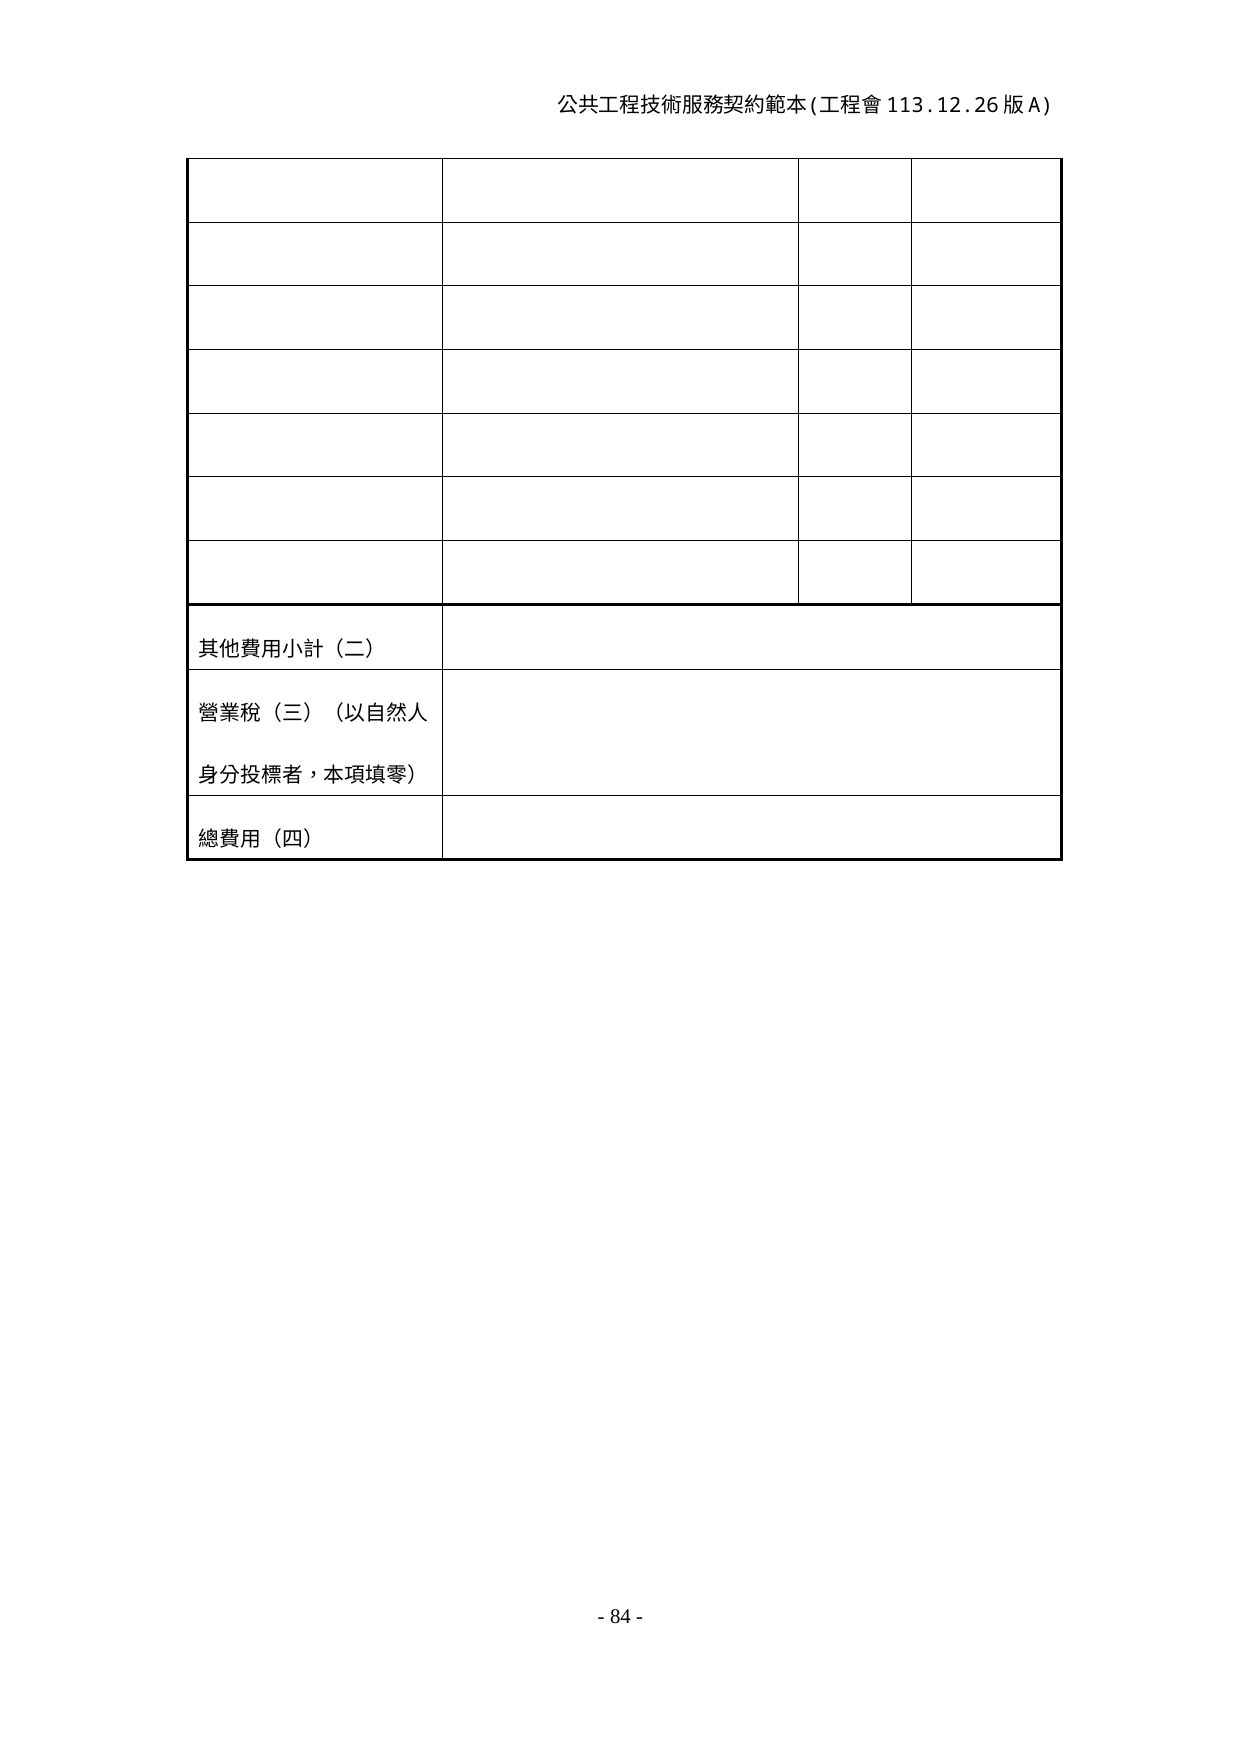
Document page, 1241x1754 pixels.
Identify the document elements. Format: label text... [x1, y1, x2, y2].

table_cell [912, 350, 1060, 412]
table_cell [443, 350, 798, 412]
table_cell [912, 286, 1060, 349]
table_cell [443, 159, 798, 222]
table_cell [799, 223, 911, 285]
table_cell [189, 477, 442, 539]
table_cell 其他費用小計（二） [189, 606, 442, 669]
table_cell [799, 159, 911, 222]
table_cell [912, 159, 1060, 222]
table_cell [443, 477, 798, 539]
table_cell [443, 606, 1060, 669]
table_cell [189, 414, 442, 476]
table_cell [189, 223, 442, 285]
table_cell [443, 414, 798, 476]
table_cell [443, 286, 798, 349]
table_cell [189, 350, 442, 412]
table_cell [912, 223, 1060, 285]
table_cell [912, 541, 1060, 603]
table_cell [799, 350, 911, 412]
table_cell [799, 477, 911, 539]
table_cell [799, 286, 911, 349]
table_cell [912, 414, 1060, 476]
table_cell [443, 223, 798, 285]
table_cell [189, 286, 442, 349]
table_cell [189, 159, 442, 222]
table_cell 營業稅（三）（以自然人身分投標者，本項填零） [189, 670, 442, 795]
table_cell [443, 541, 798, 603]
table_cell [189, 541, 442, 603]
table_cell [799, 414, 911, 476]
table_cell [799, 541, 911, 603]
table_cell [443, 670, 1060, 795]
table_cell 總費用（四） [189, 796, 442, 858]
table_cell [912, 477, 1060, 539]
table_cell [443, 796, 1060, 858]
